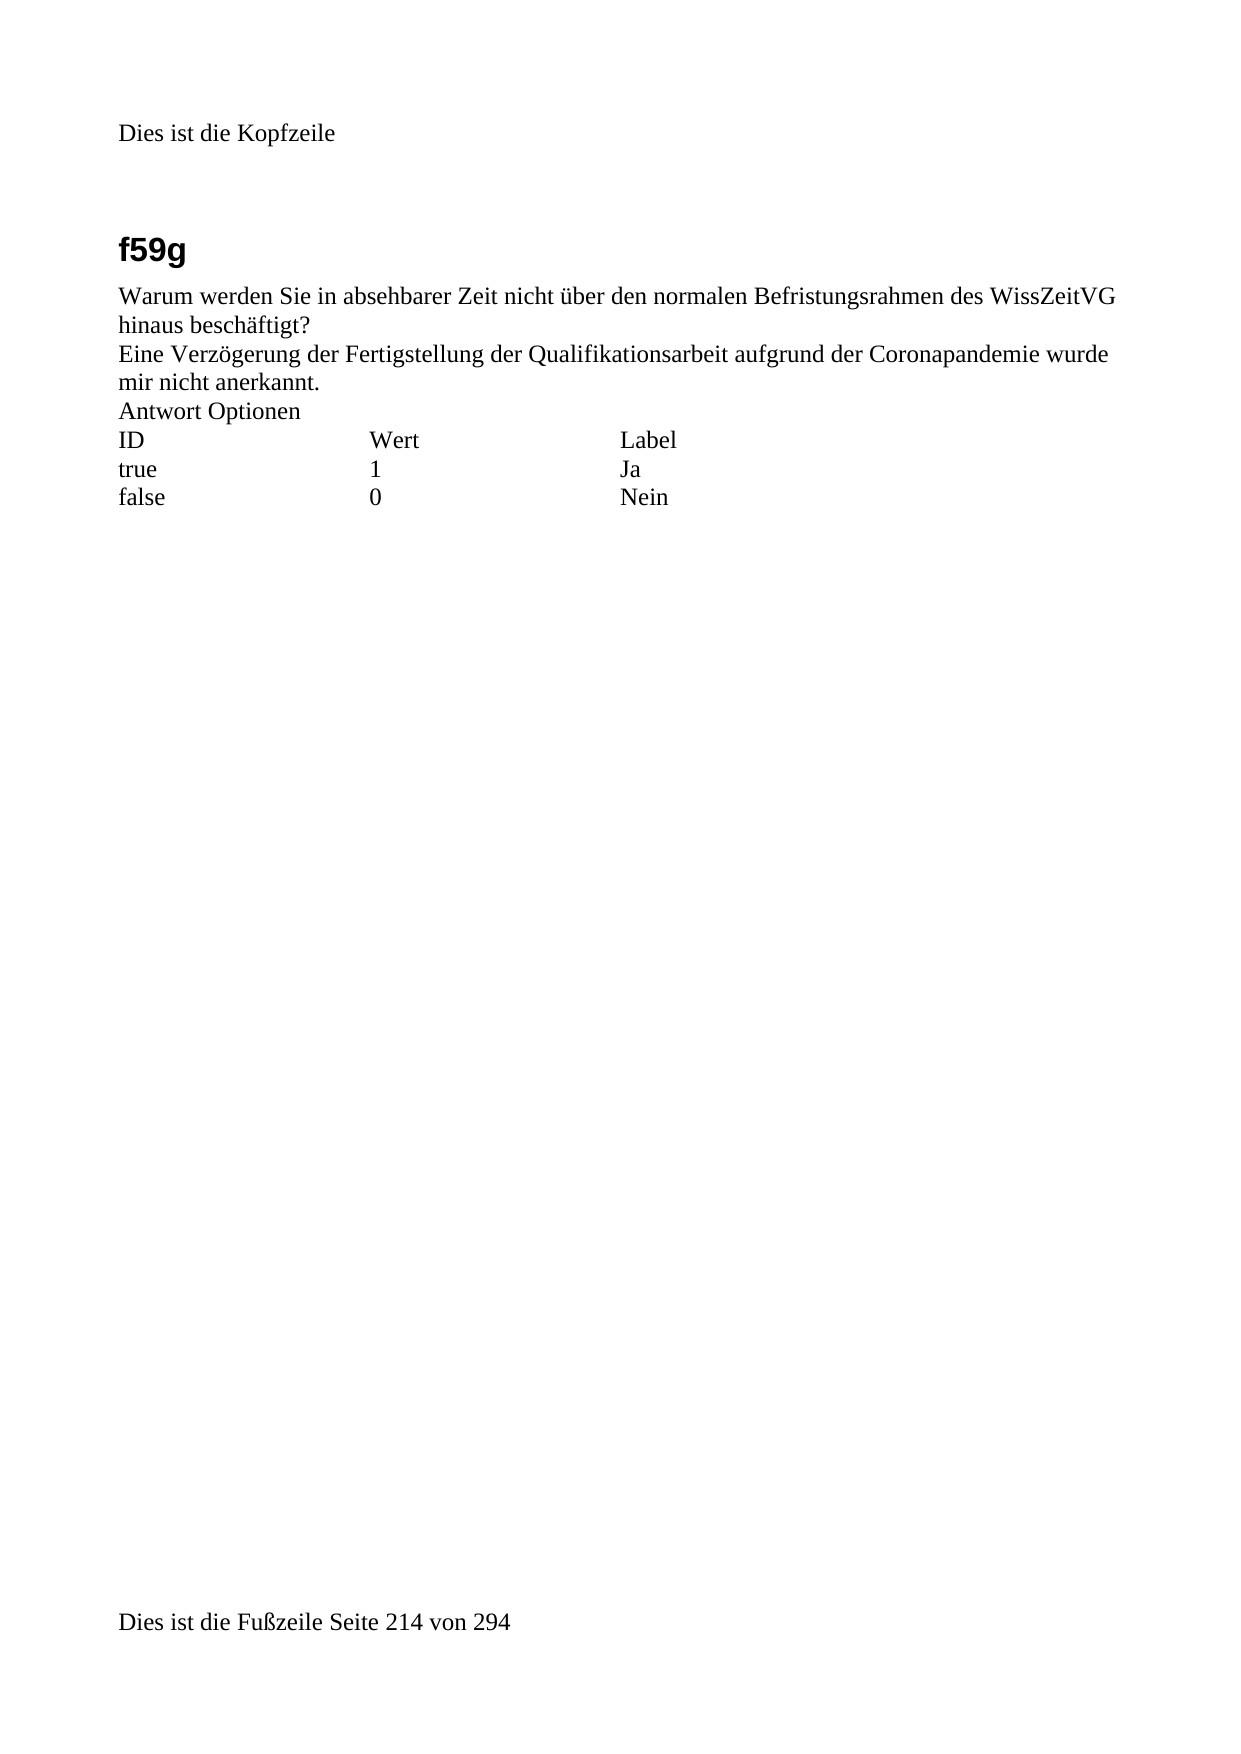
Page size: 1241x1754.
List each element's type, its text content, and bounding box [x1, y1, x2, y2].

text Warum werden Sie in absehbarer Zeit nicht über den normalen Befristungsrahmen des WissZeitVG hinaus beschäftigt? [118, 281, 1122, 339]
text Eine Verzögerung der Fertigstellung der Qualifikationsarbeit aufgrund der Coronapandemie wurde mir nicht anerkannt. [118, 339, 1122, 396]
text Antwort Optionen [118, 396, 1122, 425]
subtitle f59g [118, 230, 1122, 269]
table_cell false [118, 483, 369, 511]
table_cell 0 [369, 483, 620, 511]
table_cell true [118, 454, 369, 482]
table_header ID [118, 425, 369, 454]
table_header Label [620, 425, 871, 454]
table_cell Ja [620, 454, 871, 482]
table_cell Nein [620, 483, 871, 511]
table_header Wert [369, 425, 620, 454]
table_cell 1 [369, 454, 620, 482]
